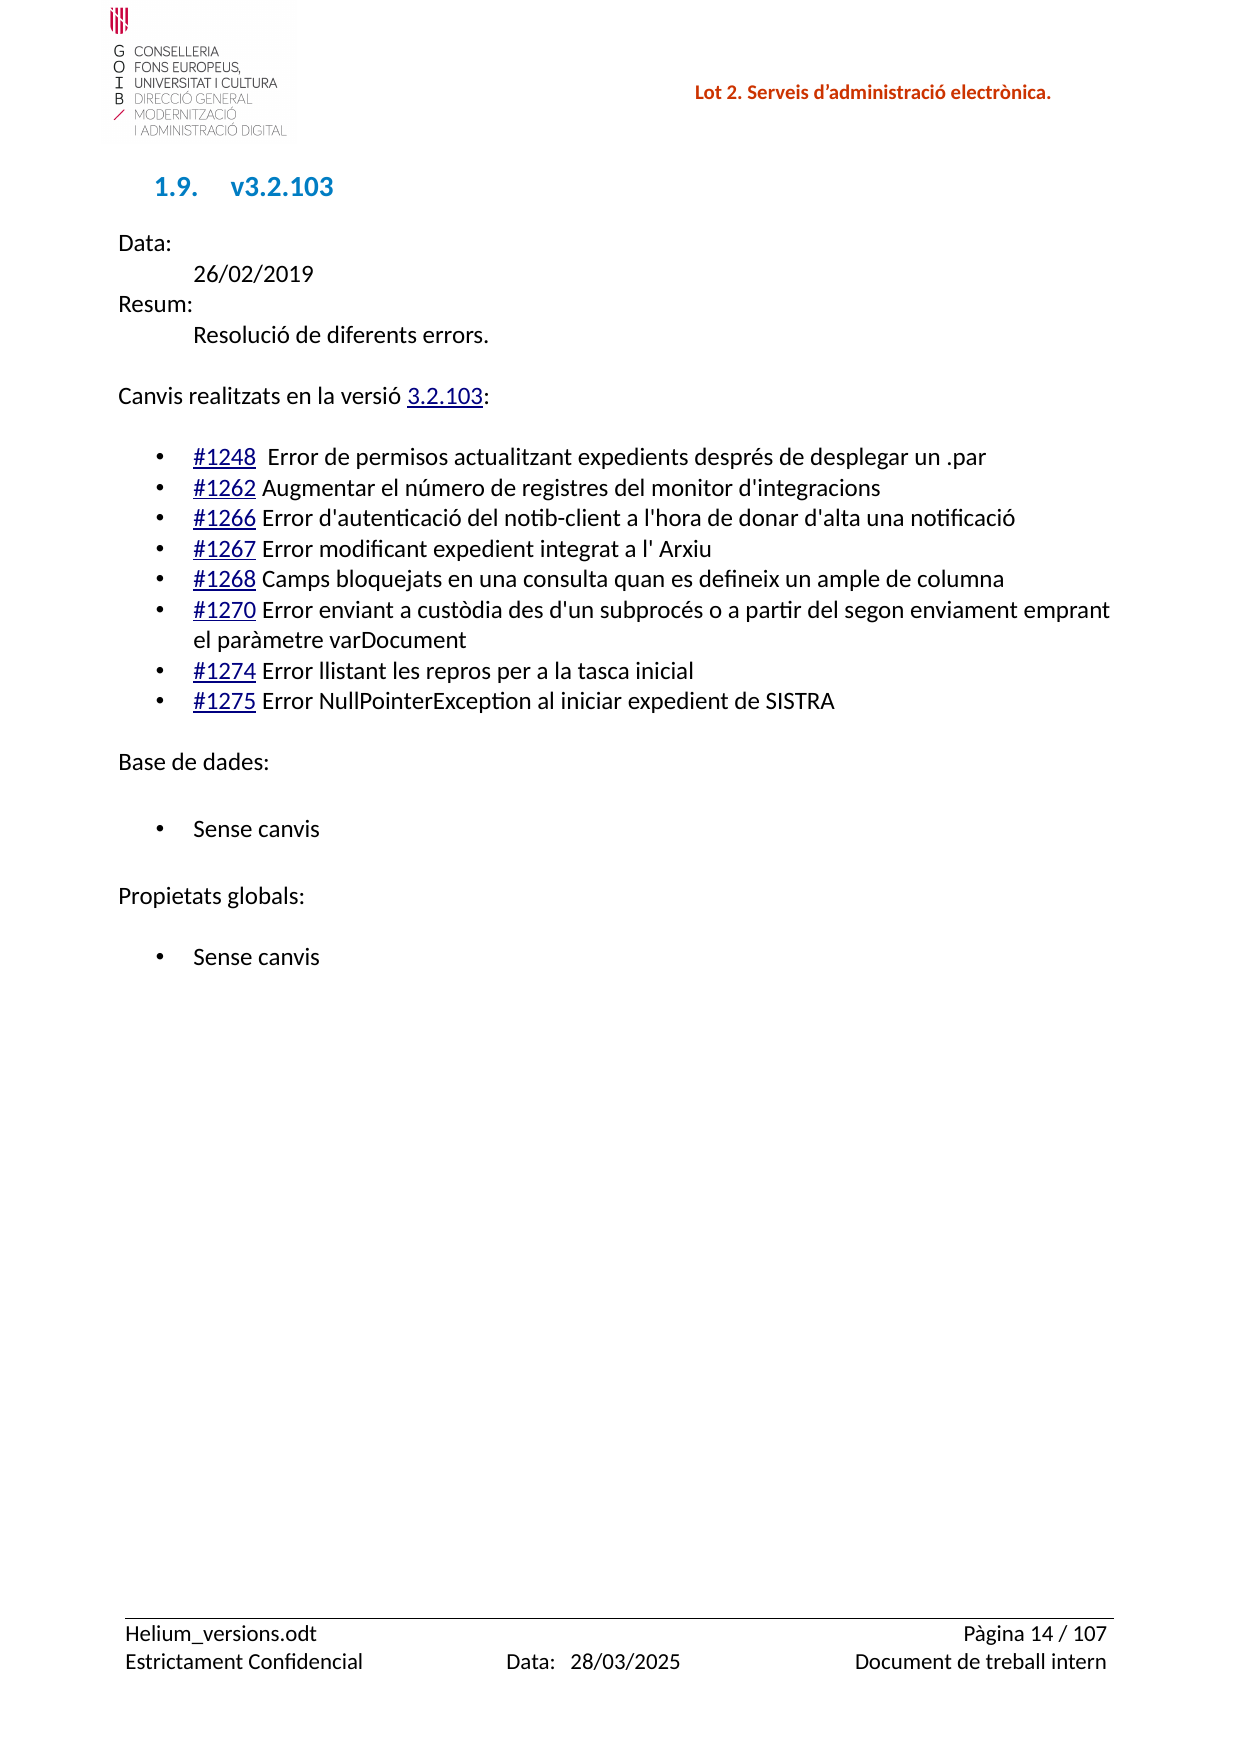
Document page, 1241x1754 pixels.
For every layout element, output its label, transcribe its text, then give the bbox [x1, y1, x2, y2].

list #1262 Augmentar el número de registres del monitor d'integracions [156, 472, 1122, 502]
text Canvis realitzats en la versió 3.2.103: [118, 380, 1122, 411]
text 26/02/2019 [118, 258, 1122, 289]
list Sense canvis [156, 813, 1122, 844]
list Sense canvis [156, 941, 1122, 972]
list #1270 Error enviant a custòdia des d'un subprocés o a partir del segon enviament emprant el paràmetre varDocument [156, 594, 1122, 655]
list #1275 Error NullPointerException al iniciar expedient de SISTRA [156, 685, 1122, 716]
list #1274 Error llistant les repros per a la tasca inicial [156, 655, 1122, 685]
list #1248 Error de permisos actualitzant expedients després de desplegar un .par [156, 441, 1122, 472]
text Propietats globals: [118, 880, 1122, 911]
text Data: [118, 228, 1122, 258]
list #1268 Camps bloquejats en una consulta quan es defineix un ample de columna [156, 563, 1122, 594]
text Base de dades: [118, 746, 1122, 777]
subtitle v3.2.103 [153, 168, 1122, 204]
list #1267 Error modificant expedient integrat a l' Arxiu [156, 533, 1122, 563]
text Resolució de diferents errors. [118, 319, 1122, 350]
text Resum: [118, 289, 1122, 319]
picture [100, 0, 297, 144]
list #1266 Error d'autenticació del notib-client a l'hora de donar d'alta una notificació [156, 502, 1122, 533]
